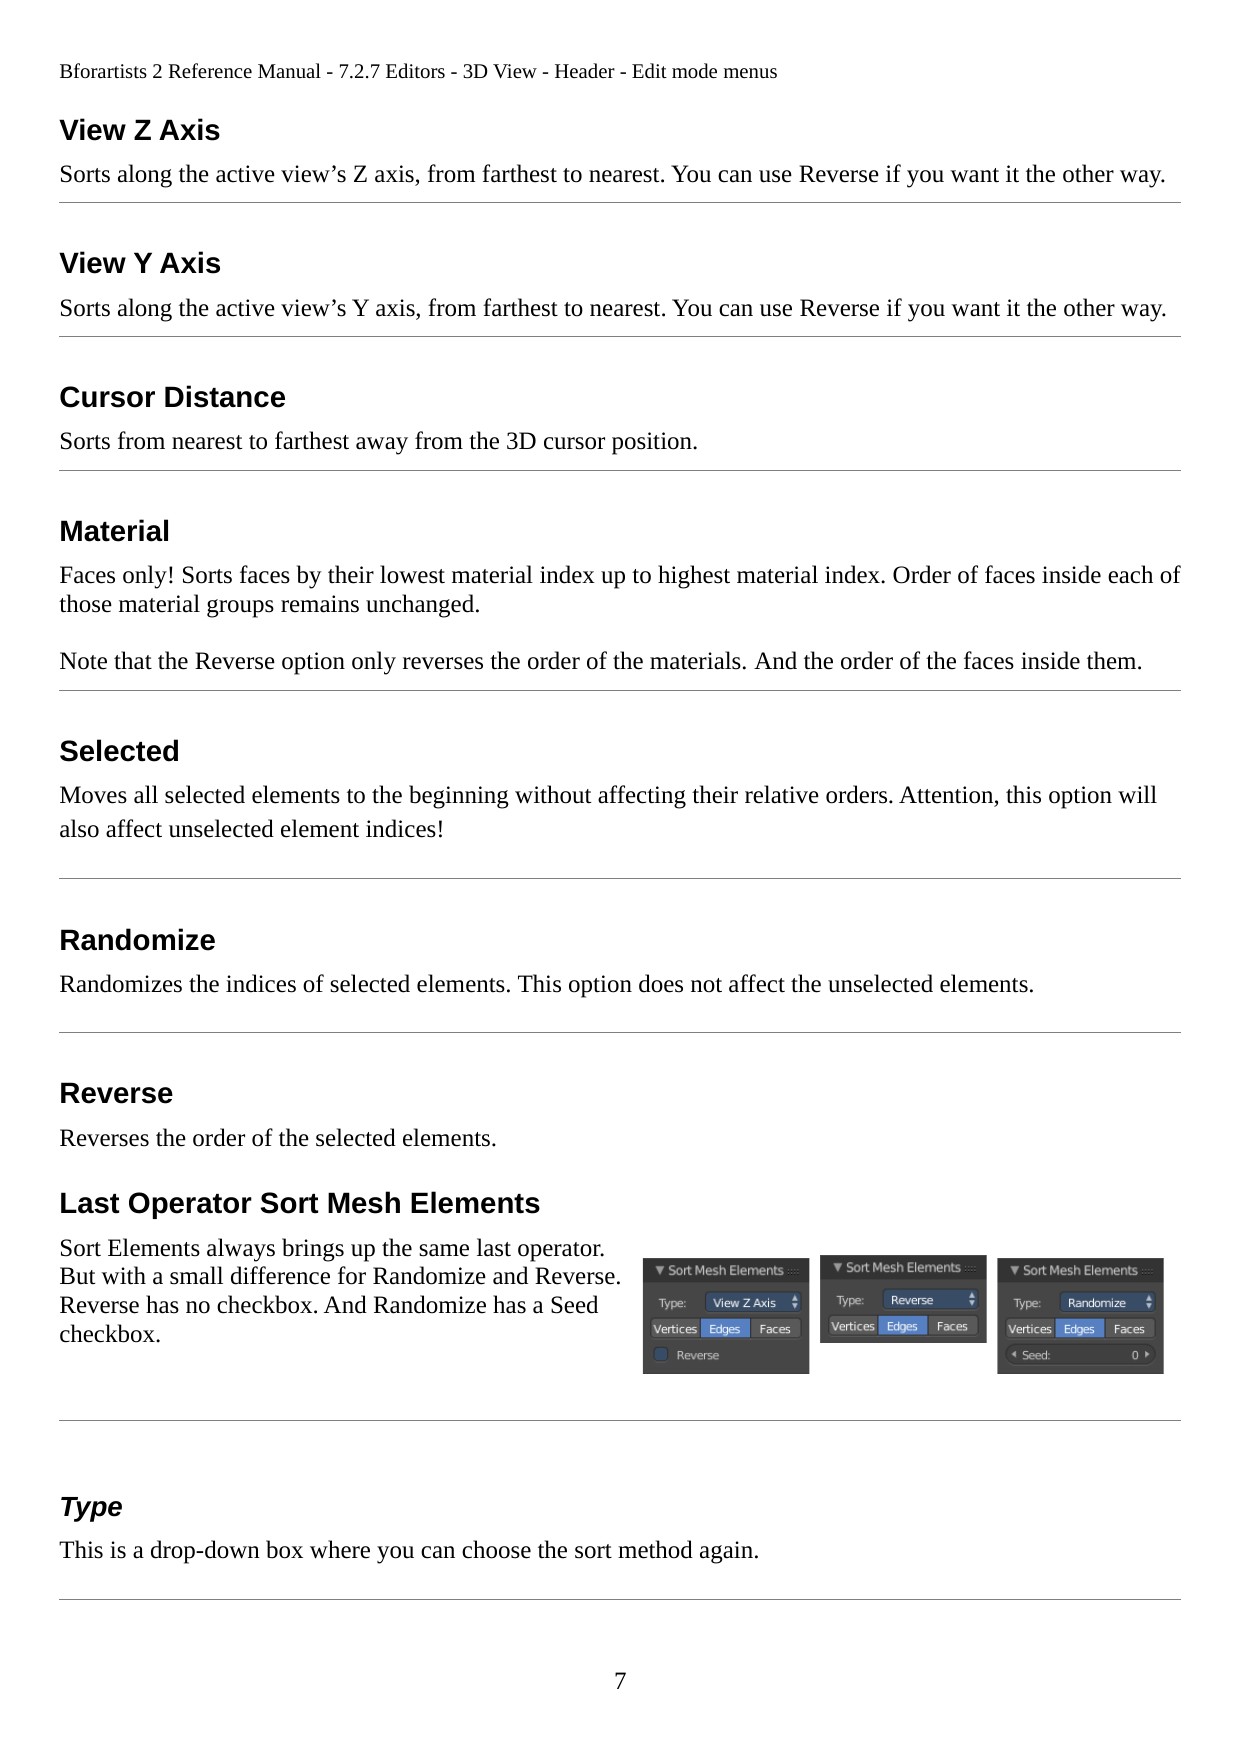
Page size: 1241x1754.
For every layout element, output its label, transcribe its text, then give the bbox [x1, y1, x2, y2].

text Randomizes the indices of selected elements. This option does not affect the unselected elements. [59, 969, 1181, 997]
picture [642, 1258, 810, 1374]
subtitle View Y Axis [59, 246, 1181, 280]
list Faces only! Sorts faces by their lowest material index up to highest material index. Order of faces inside each of those material groups remains unchanged. [59, 560, 1181, 618]
subtitle Cursor Distance [59, 380, 1181, 414]
subtitle Material [59, 514, 1181, 548]
list Sorts from nearest to farthest away from the 3D cursor position. [59, 426, 1181, 455]
picture [820, 1255, 987, 1343]
subtitle Last Operator Sort Mesh Elements [59, 1186, 1181, 1220]
subtitle Sort Elements always brings up the same last operator. But with a small difference for Randomize and Reverse. Reverse has no checkbox. And Randomize has a Seed checkbox. [59, 1233, 1181, 1348]
subtitle Type [59, 1491, 1181, 1522]
subtitle Randomize [59, 922, 1181, 956]
text This is a drop-down box where you can choose the sort method again. [59, 1535, 1181, 1564]
subtitle Reverse [59, 1076, 1181, 1110]
list Sorts along the active view’s Y axis, from farthest to nearest. You can use Reverse if you want it the other way. [59, 293, 1181, 321]
text Moves all selected elements to the beginning without affecting their relative orders. Attention, this option will also affect unselected element indices! [59, 780, 1181, 843]
list Note that the Reverse option only reverses the order of the materials. And the order of the faces inside them. [59, 646, 1181, 675]
text Reverses the order of the selected elements. [59, 1123, 1181, 1151]
subtitle Selected [59, 734, 1181, 768]
list Sorts along the active view’s Z axis, from farthest to nearest. You can use Reverse if you want it the other way. [59, 159, 1181, 188]
picture [997, 1258, 1164, 1374]
subtitle View Z Axis [59, 113, 1181, 146]
